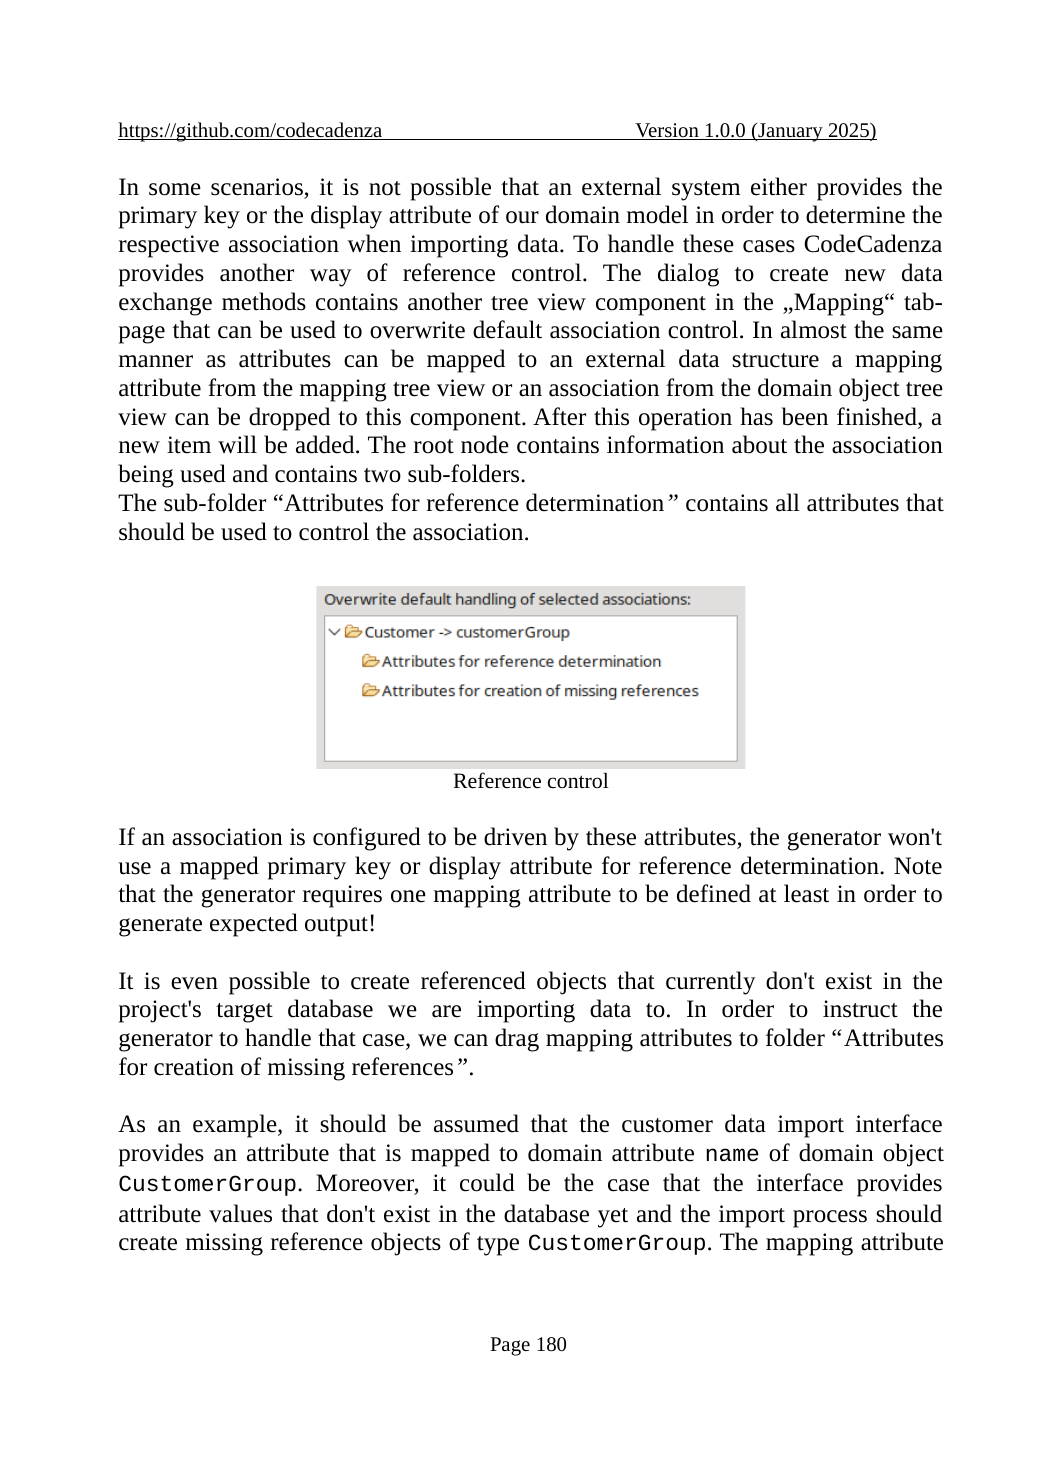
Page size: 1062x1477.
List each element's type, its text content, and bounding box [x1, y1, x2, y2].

picture [316, 586, 746, 769]
text If an association is configured to be driven by these attributes, the generator won't use a mapped primary key or display attribute for reference determination. Note that the generator requires one mapping attribute to be defined at least in order to generate expected output! [118, 822, 944, 937]
text Reference control [316, 769, 745, 793]
text In some scenarios, it is not possible that an external system either provides the primary key or the display attribute of our domain model in order to determine the respective association when importing data. To handle these cases CodeCadenza provides another way of reference control. The dialog to create new data exchange methods contains another tree view component in the „Mapping“ tab-page that can be used to overwrite default association control. In almost the same manner as attributes can be mapped to an external data structure a mapping attribute from the mapping tree view or an association from the domain object tree view can be dropped to this component. After this operation has been finished, a new item will be added. The root node contains information about the association being used and contains two sub-folders. [118, 172, 944, 488]
text It is even possible to create referenced objects that currently don't exist in the project's target database we are importing data to. In order to instruct the generator to handle that case, we can drag mapping attributes to folder “Attributes for creation of missing references”. [118, 966, 944, 1081]
text The sub-folder “Attributes for reference determination” contains all attributes that should be used to control the association. [118, 488, 944, 545]
text As an example, it should be assumed that the customer data import interface provides an attribute that is mapped to domain attribute name of domain object CustomerGroup. Moreover, it could be the case that the interface provides attribute values that don't exist in the database yet and the import process should create missing reference objects of type CustomerGroup. The mapping attribute [118, 1109, 944, 1258]
